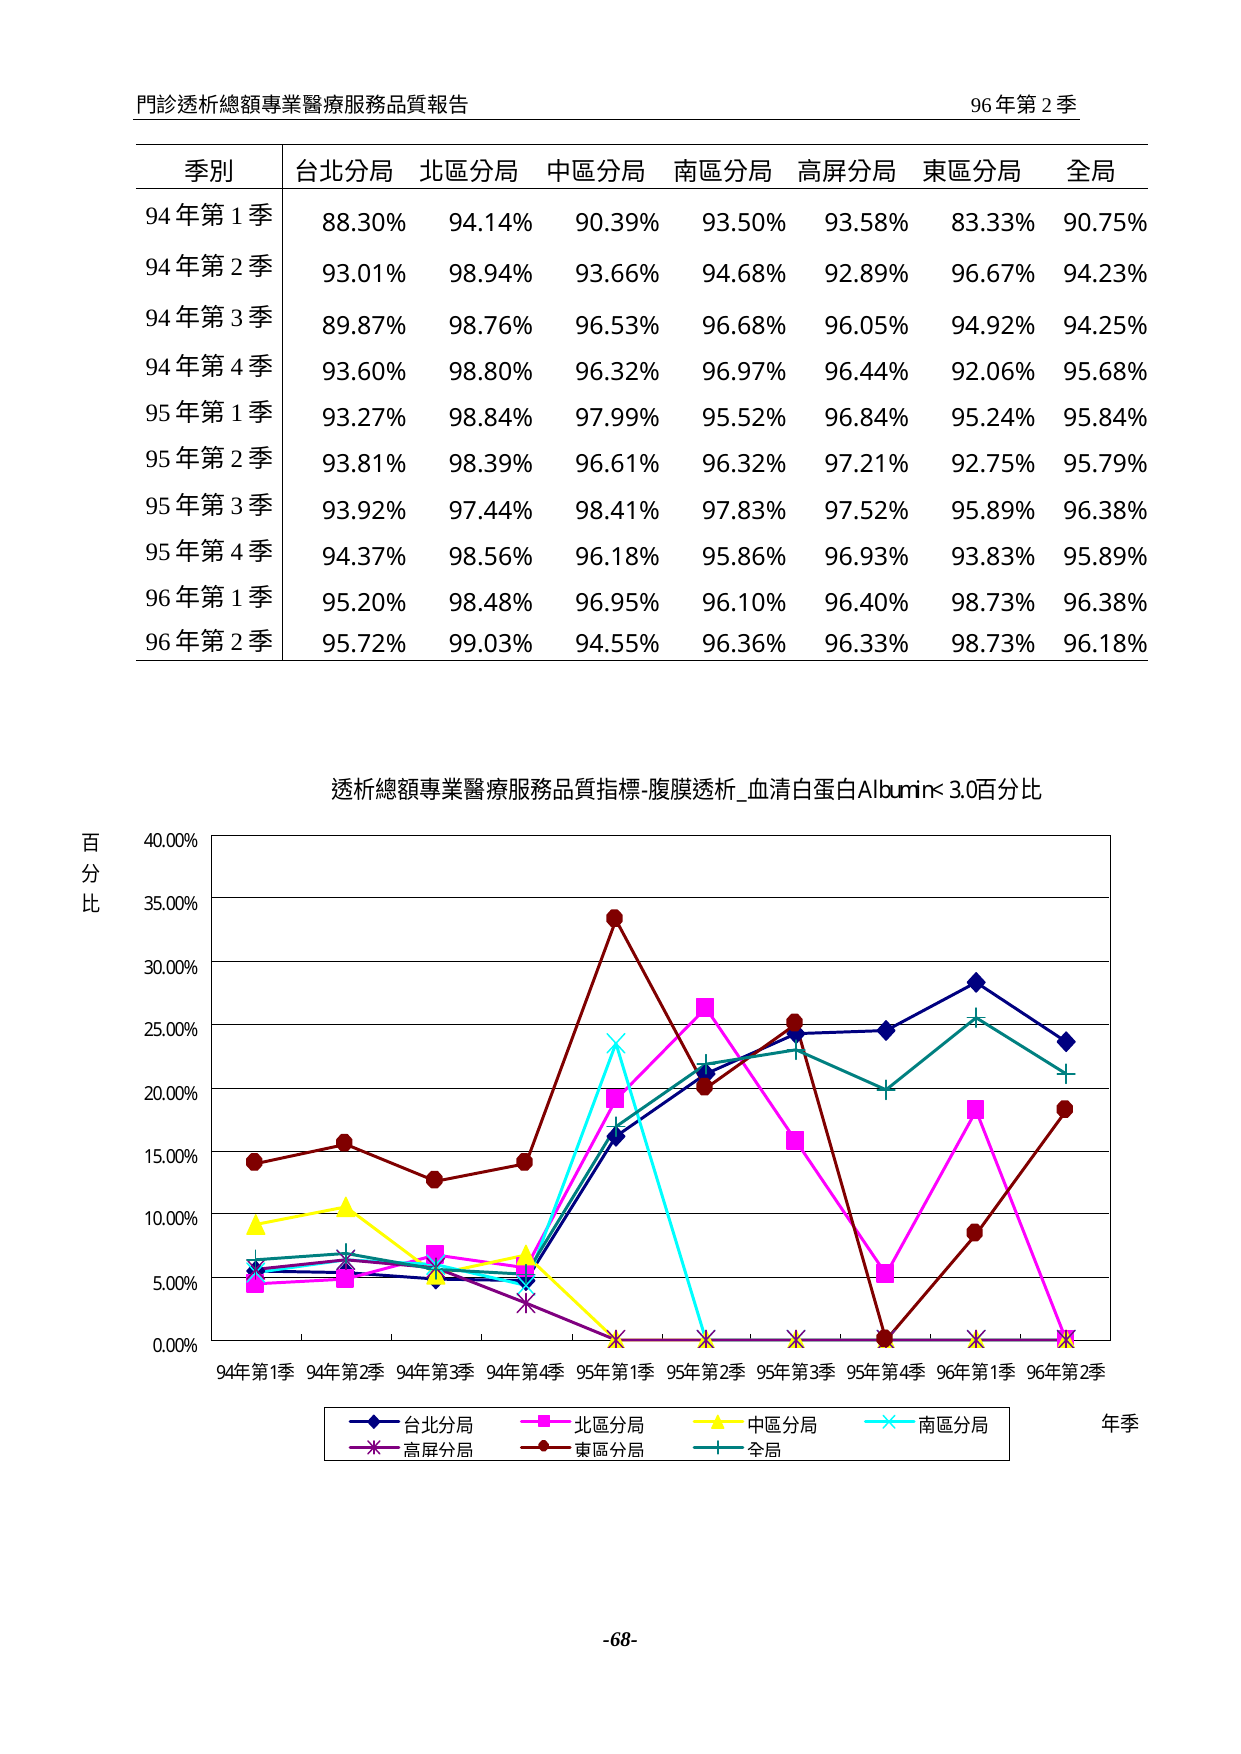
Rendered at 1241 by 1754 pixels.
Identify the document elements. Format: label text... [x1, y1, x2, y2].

table_cell 96.93% [786, 526, 909, 573]
table_cell 96.33% [786, 619, 909, 660]
table_cell 96.97% [660, 341, 786, 388]
table_cell 96.84% [786, 388, 909, 434]
table_cell 93.58% [786, 189, 909, 239]
table_header 北區分局 [406, 145, 533, 188]
table_cell 98.80% [406, 341, 533, 388]
table_cell 95.86% [660, 526, 786, 573]
table_cell 92.06% [909, 341, 1035, 388]
table_cell 94年第4季 [136, 341, 282, 388]
table_header 東區分局 [909, 145, 1035, 188]
table_cell 95.89% [909, 480, 1035, 526]
table_cell 88.30% [283, 189, 406, 239]
table_cell 96.38% [1035, 480, 1147, 526]
table_cell 89.87% [283, 290, 406, 341]
table_header 中區分局 [533, 145, 659, 188]
table_cell 96.38% [1035, 573, 1147, 619]
table_cell 92.75% [909, 434, 1035, 480]
table_cell 94.37% [283, 526, 406, 573]
table_header 高屏分局 [786, 145, 909, 188]
table_cell 93.27% [283, 388, 406, 434]
table_cell 98.76% [406, 290, 533, 341]
table_cell 96.18% [533, 526, 659, 573]
table_cell 96年第1季 [136, 573, 282, 619]
table_cell 95.24% [909, 388, 1035, 434]
table_cell 83.33% [909, 189, 1035, 239]
table_cell 95年第4季 [136, 526, 282, 573]
table_cell 99.03% [406, 619, 533, 660]
table_header 季別 [136, 145, 282, 188]
table_header 台北分局 [283, 145, 406, 188]
table_cell 96.32% [533, 341, 659, 388]
table_cell 95.52% [660, 388, 786, 434]
table_cell 96.10% [660, 573, 786, 619]
table_cell 96.53% [533, 290, 659, 341]
table_cell 90.75% [1035, 189, 1147, 239]
table_cell 98.73% [909, 573, 1035, 619]
table_cell 96.61% [533, 434, 659, 480]
table_cell 93.66% [533, 239, 659, 290]
table_cell 98.84% [406, 388, 533, 434]
table_cell 94.55% [533, 619, 659, 660]
table_cell 94.68% [660, 239, 786, 290]
table_cell 96.18% [1035, 619, 1147, 660]
table_cell 98.41% [533, 480, 659, 526]
table_cell 93.92% [283, 480, 406, 526]
table_cell 95年第3季 [136, 480, 282, 526]
table_cell 93.81% [283, 434, 406, 480]
table_cell 93.50% [660, 189, 786, 239]
table_cell 94年第2季 [136, 239, 282, 290]
table_cell 97.44% [406, 480, 533, 526]
table_cell 98.94% [406, 239, 533, 290]
table_cell 97.52% [786, 480, 909, 526]
table_cell 92.89% [786, 239, 909, 290]
table_cell 95.84% [1035, 388, 1147, 434]
table_cell 95.20% [283, 573, 406, 619]
table_cell 96.67% [909, 239, 1035, 290]
table_cell 96年第2季 [136, 619, 282, 660]
table_cell 97.21% [786, 434, 909, 480]
table_cell 96.32% [660, 434, 786, 480]
table_cell 98.56% [406, 526, 533, 573]
table_cell 93.60% [283, 341, 406, 388]
table_cell 96.36% [660, 619, 786, 660]
table_cell 97.83% [660, 480, 786, 526]
table_cell 94.23% [1035, 239, 1147, 290]
table_cell 93.01% [283, 239, 406, 290]
table_cell 90.39% [533, 189, 659, 239]
table_cell 95.89% [1035, 526, 1147, 573]
table_cell 95.72% [283, 619, 406, 660]
table_cell 98.48% [406, 573, 533, 619]
table_cell 97.99% [533, 388, 659, 434]
table_cell 96.68% [660, 290, 786, 341]
table_header 南區分局 [660, 145, 786, 188]
table_cell 93.83% [909, 526, 1035, 573]
table_cell 94.14% [406, 189, 533, 239]
table_cell 95.79% [1035, 434, 1147, 480]
table_cell 96.95% [533, 573, 659, 619]
table_cell 96.05% [786, 290, 909, 341]
table_cell 95年第1季 [136, 388, 282, 434]
table_cell 95.68% [1035, 341, 1147, 388]
table_cell 94年第3季 [136, 290, 282, 341]
table_cell 95年第2季 [136, 434, 282, 480]
table_cell 98.73% [909, 619, 1035, 660]
table_header 全局 [1035, 145, 1147, 188]
table_cell 98.39% [406, 434, 533, 480]
table_cell 94.92% [909, 290, 1035, 341]
table_cell 96.40% [786, 573, 909, 619]
table_cell 96.44% [786, 341, 909, 388]
table_cell 94年第1季 [136, 189, 282, 239]
table_cell 94.25% [1035, 290, 1147, 341]
